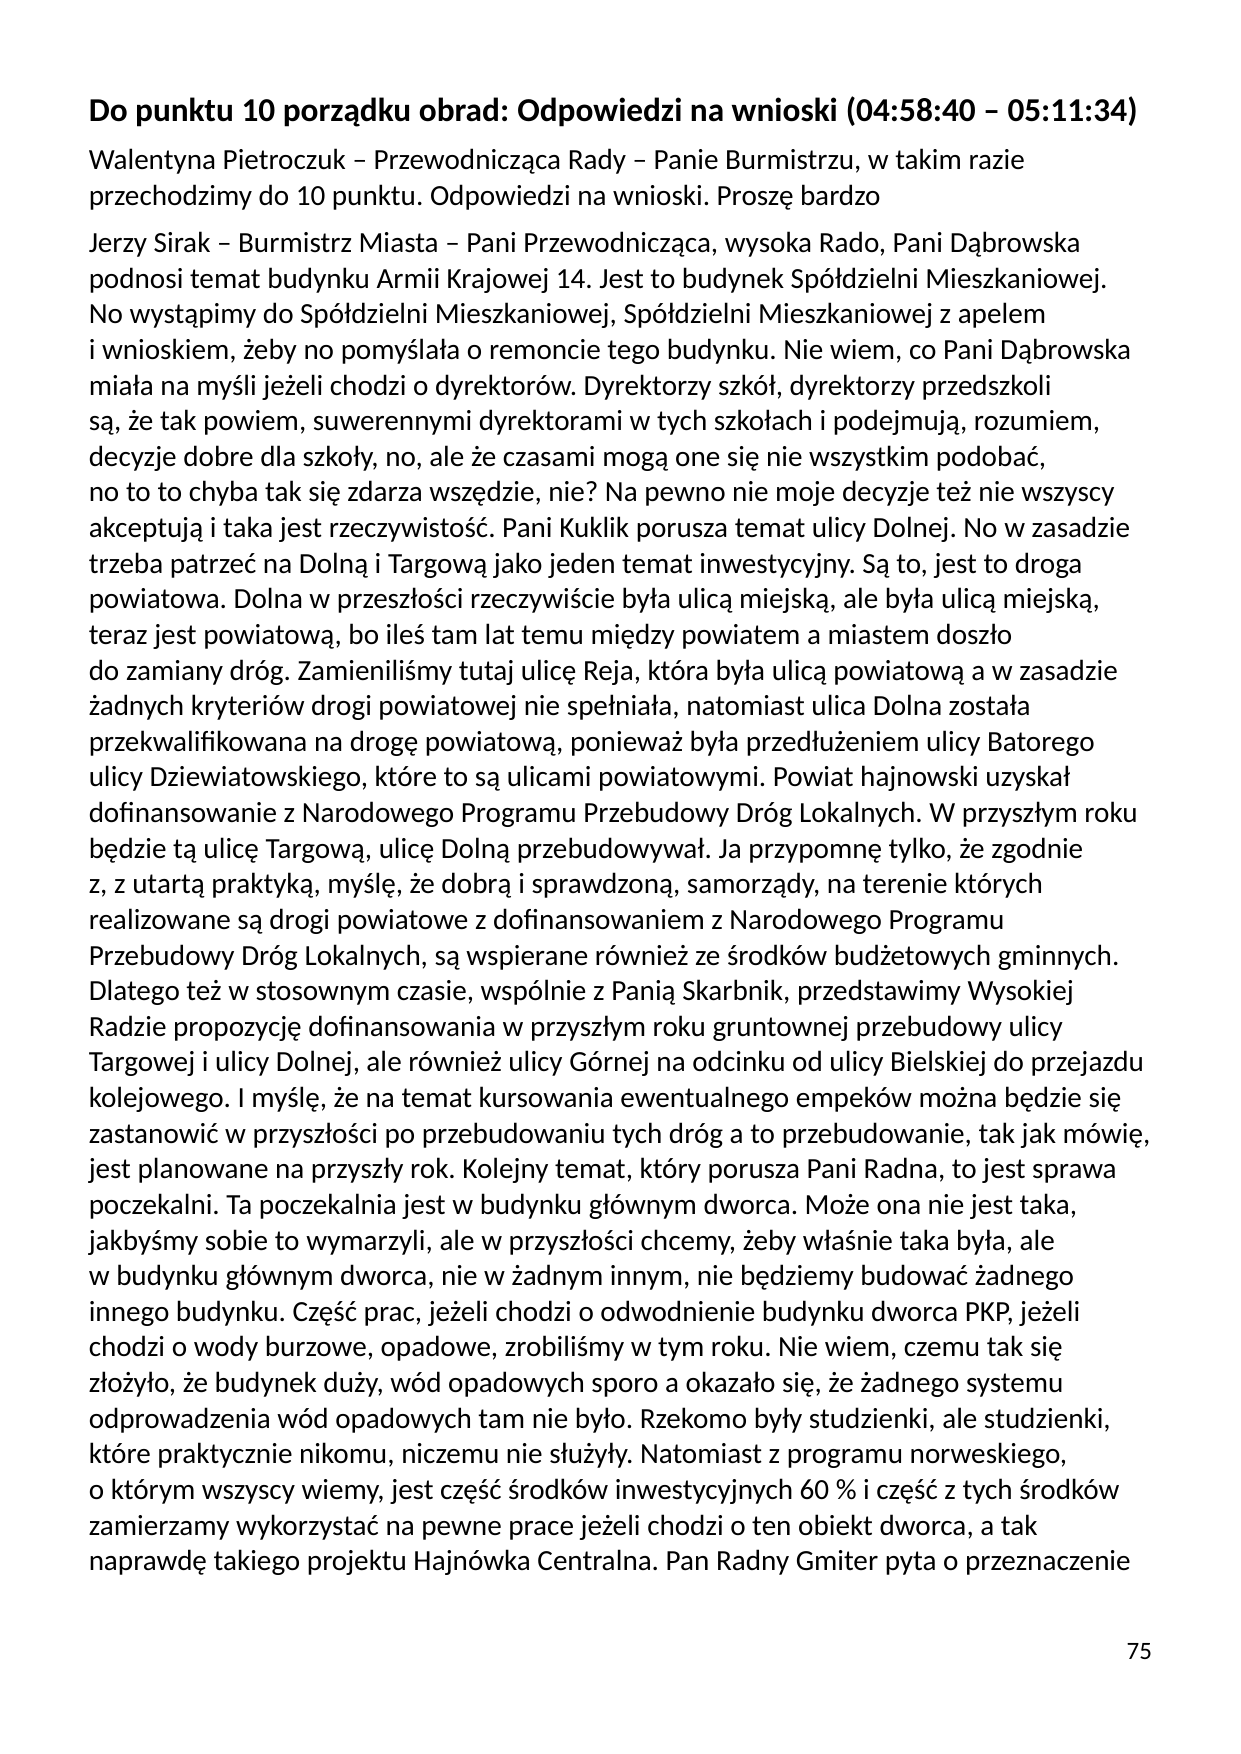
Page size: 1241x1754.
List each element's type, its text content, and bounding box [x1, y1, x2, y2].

text Jerzy Sirak – Burmistrz Miasta – Pani Przewodnicząca, wysoka Rado, Pani Dąbrowska podnosi temat budynku Armii Krajowej 14. Jest to budynek Spółdzielni Mieszkaniowej. No wystąpimy do Spółdzielni Mieszkaniowej, Spółdzielni Mieszkaniowej z apelem i wnioskiem, żeby no pomyślała o remoncie tego budynku. Nie wiem, co Pani Dąbrowska miała na myśli jeżeli chodzi o dyrektorów. Dyrektorzy szkół, dyrektorzy przedszkoli są, że tak powiem, suwerennymi dyrektorami w tych szkołach i podejmują, rozumiem, decyzje dobre dla szkoły, no, ale że czasami mogą one się nie wszystkim podobać, no to to chyba tak się zdarza wszędzie, nie? Na pewno nie moje decyzje też nie wszyscy akceptują i taka jest rzeczywistość. Pani Kuklik porusza temat ulicy Dolnej. No w zasadzie trzeba patrzeć na Dolną i Targową jako jeden temat inwestycyjny. Są to, jest to droga powiatowa. Dolna w przeszłości rzeczywiście była ulicą miejską, ale była ulicą miejską, teraz jest powiatową, bo ileś tam lat temu między powiatem a miastem doszło do zamiany dróg. Zamieniliśmy tutaj ulicę Reja, która była ulicą powiatową a w zasadzie żadnych kryteriów drogi powiatowej nie spełniała, natomiast ulica Dolna została przekwalifikowana na drogę powiatową, ponieważ była przedłużeniem ulicy Batorego ulicy Dziewiatowskiego, które to są ulicami powiatowymi. Powiat hajnowski uzyskał dofinansowanie z Narodowego Programu Przebudowy Dróg Lokalnych. W przyszłym roku będzie tą ulicę Targową, ulicę Dolną przebudowywał. Ja przypomnę tylko, że zgodnie z, z utartą praktyką, myślę, że dobrą i sprawdzoną, samorządy, na terenie których realizowane są drogi powiatowe z dofinansowaniem z Narodowego Programu Przebudowy Dróg Lokalnych, są wspierane również ze środków budżetowych gminnych. Dlatego też w stosownym czasie, wspólnie z Panią Skarbnik, przedstawimy Wysokiej Radzie propozycję dofinansowania w przyszłym roku gruntownej przebudowy ulicy Targowej i ulicy Dolnej, ale również ulicy Górnej na odcinku od ulicy Bielskiej do przejazdu kolejowego. I myślę, że na temat kursowania ewentualnego empeków można będzie się zastanowić w przyszłości po przebudowaniu tych dróg a to przebudowanie, tak jak mówię, jest planowane na przyszły rok. Kolejny temat, który porusza Pani Radna, to jest sprawa poczekalni. Ta poczekalnia jest w budynku głównym dworca. Może ona nie jest taka, jakbyśmy sobie to wymarzyli, ale w przyszłości chcemy, żeby właśnie taka była, ale w budynku głównym dworca, nie w żadnym innym, nie będziemy budować żadnego innego budynku. Część prac, jeżeli chodzi o odwodnienie budynku dworca PKP, jeżeli chodzi o wody burzowe, opadowe, zrobiliśmy w tym roku. Nie wiem, czemu tak się złożyło, że budynek duży, wód opadowych sporo a okazało się, że żadnego systemu odprowadzenia wód opadowych tam nie było. Rzekomo były studzienki, ale studzienki, które praktycznie nikomu, niczemu nie służyły. Natomiast z programu norweskiego, o którym wszyscy wiemy, jest część środków inwestycyjnych 60 % i część z tych środków zamierzamy wykorzystać na pewne prace jeżeli chodzi o ten obiekt dworca, a tak naprawdę takiego projektu Hajnówka Centralna. Pan Radny Gmiter pyta o przeznaczenie [88, 224, 1152, 1578]
subtitle Do punktu 10 porządku obrad: Odpowiedzi na wnioski (04:58:40 – 05:11:34) [88, 88, 1152, 129]
text Walentyna Pietroczuk – Przewodnicząca Rady – Panie Burmistrzu, w takim razie przechodzimy do 10 punktu. Odpowiedzi na wnioski. Proszę bardzo [88, 141, 1152, 212]
